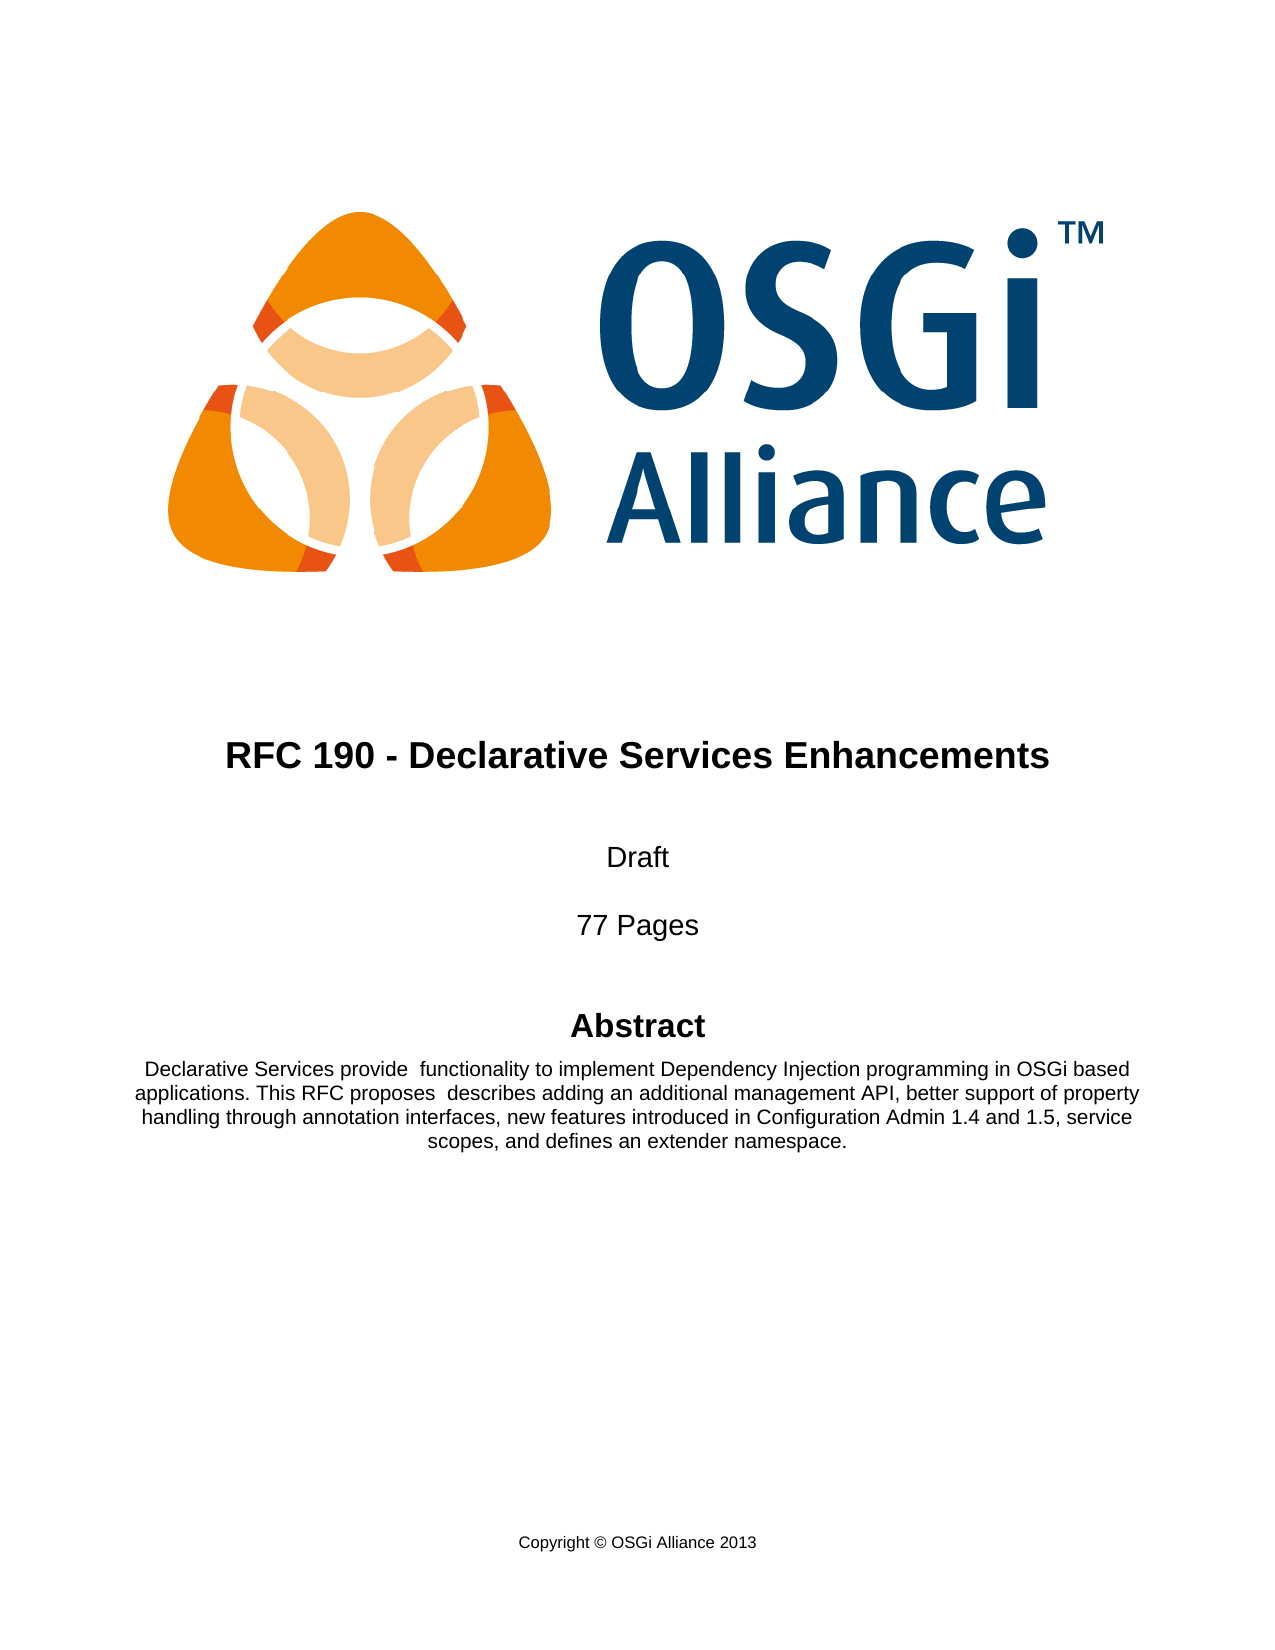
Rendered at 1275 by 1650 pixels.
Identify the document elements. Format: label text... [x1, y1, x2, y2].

title RFC 190 - Declarative Services Enhancements [112, 733, 1162, 776]
title Draft 76 Pages [112, 841, 1162, 941]
text Declarative Services provide functionality to implement Dependency Injection programming in OSGi based applications. This RFC proposes describes adding an additional management API, better support of property handling through annotation interfaces, new features introduced in Configuration Admin 1.4 and 1.5, service scopes, and defines an extender namespace. [112, 1057, 1162, 1152]
title Abstract [112, 1006, 1162, 1044]
picture [112, 158, 1163, 626]
